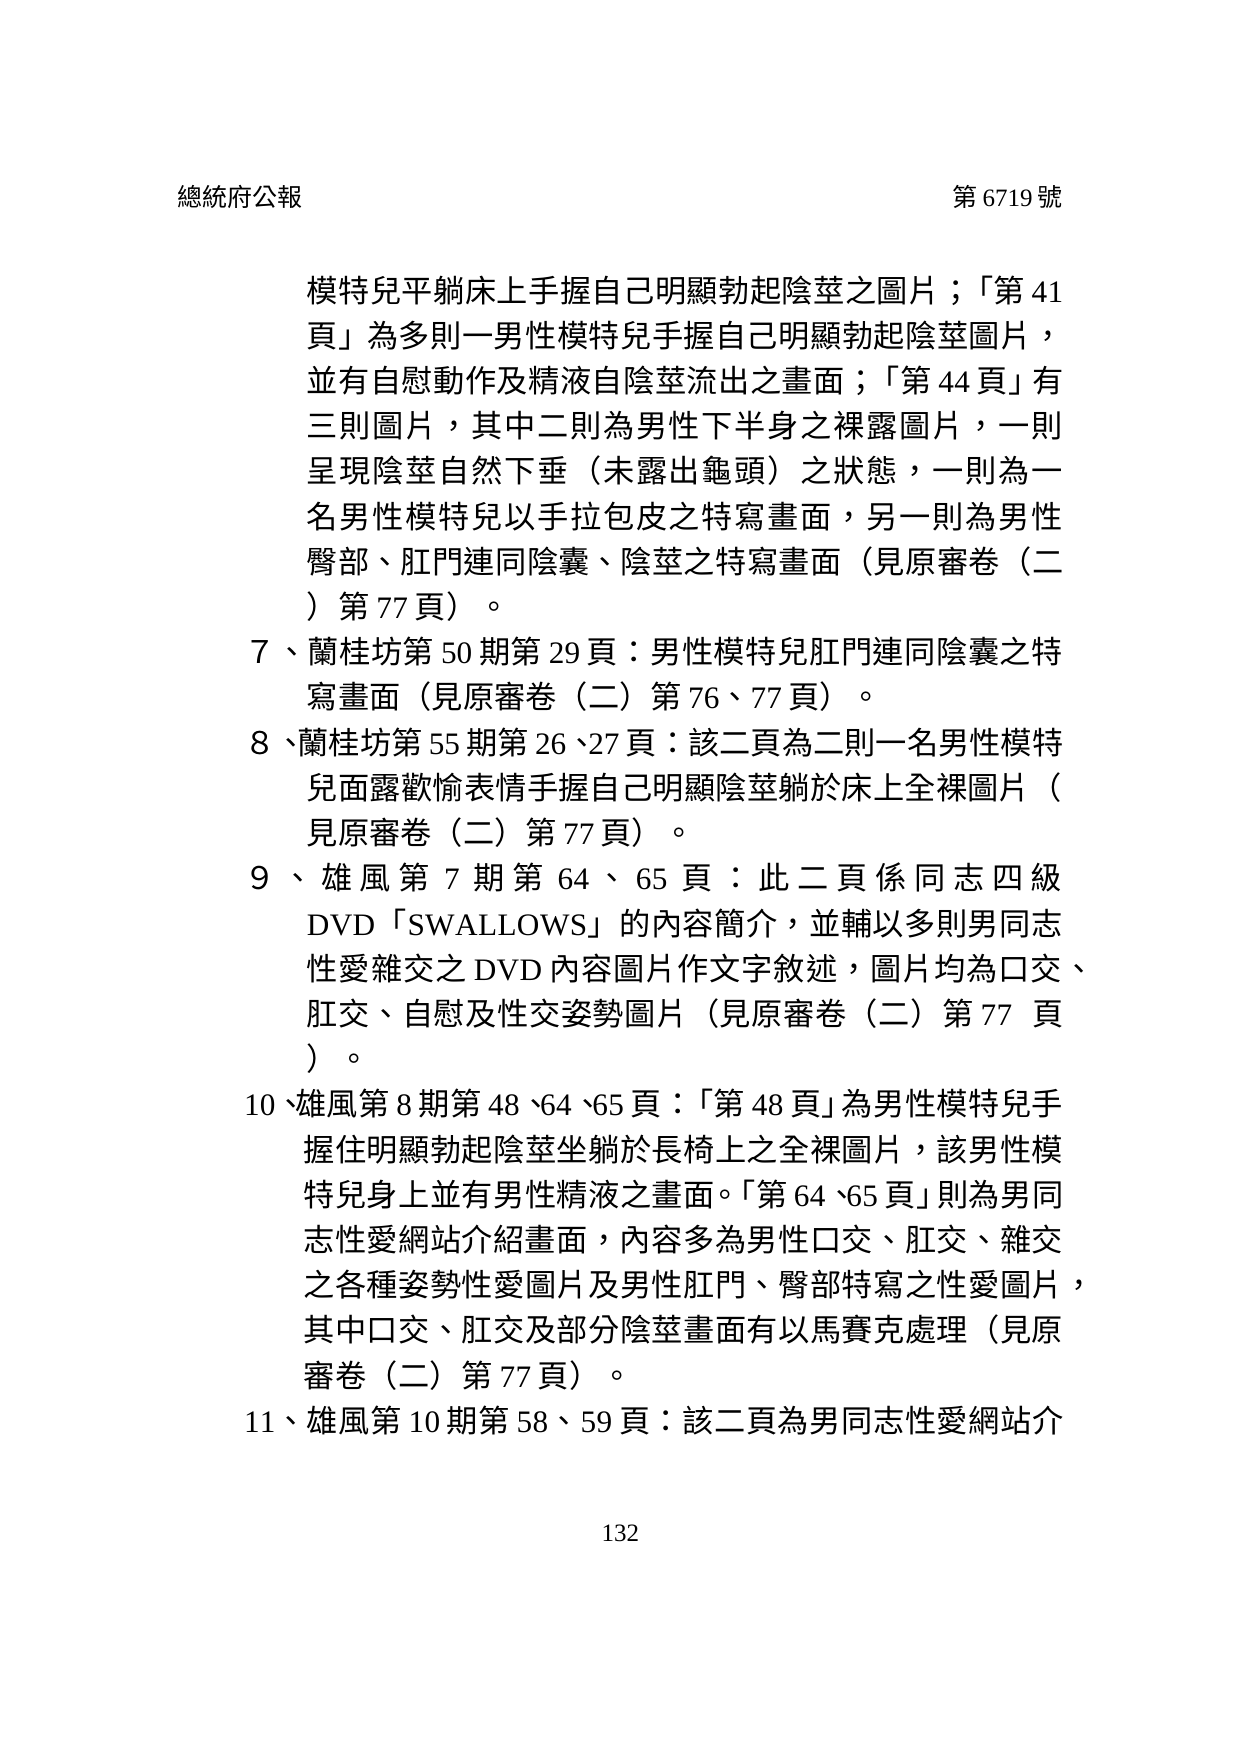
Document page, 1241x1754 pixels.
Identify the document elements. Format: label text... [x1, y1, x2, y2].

text 10、雄風第8期第48、64、65頁：「第48頁」為男性模特兒手握住明顯勃起陰莖坐躺於長椅上之全裸圖片，該男性模特兒身上並有男性精液之畫面。「第64、65頁」則為男同志性愛網站介紹畫面，內容多為男性口交、肛交、雜交之各種姿勢性愛圖片及男性肛門、臀部特寫之性愛圖片，其中口交、肛交及部分陰莖畫面有以馬賽克處理（見原審卷（二）第77頁）。 [244, 1079, 1063, 1396]
text ７、蘭桂坊第50期第29頁：男性模特兒肛門連同陰囊之特寫畫面（見原審卷（二）第76、77頁）。 [244, 627, 1063, 718]
text 11、雄風第10期第58、59頁：該二頁為男同志性愛網站介 [244, 1396, 1063, 1441]
text ９、雄風第7期第64、65頁：此二頁係同志四級DVD「SWALLOWS」的內容簡介，並輔以多則男同志性愛雜交之DVD內容圖片作文字敘述，圖片均為口交、肛交、自慰及性交姿勢圖片（見原審卷（二）第77頁）。 [244, 853, 1063, 1079]
text ８、蘭桂坊第55期第26、27頁：該二頁為二則一名男性模特兒面露歡愉表情手握自己明顯陰莖躺於床上全裸圖片（見原審卷（二）第77頁）。 [244, 718, 1063, 853]
text 模特兒平躺床上手握自己明顯勃起陰莖之圖片；「第41頁」為多則一男性模特兒手握自己明顯勃起陰莖圖片，並有自慰動作及精液自陰莖流出之畫面；「第44頁」有三則圖片，其中二則為男性下半身之裸露圖片，一則呈現陰莖自然下垂（未露出龜頭）之狀態，一則為一名男性模特兒以手拉包皮之特寫畫面，另一則為男性臀部、肛門連同陰囊、陰莖之特寫畫面（見原審卷（二）第77頁）。 [244, 266, 1063, 627]
